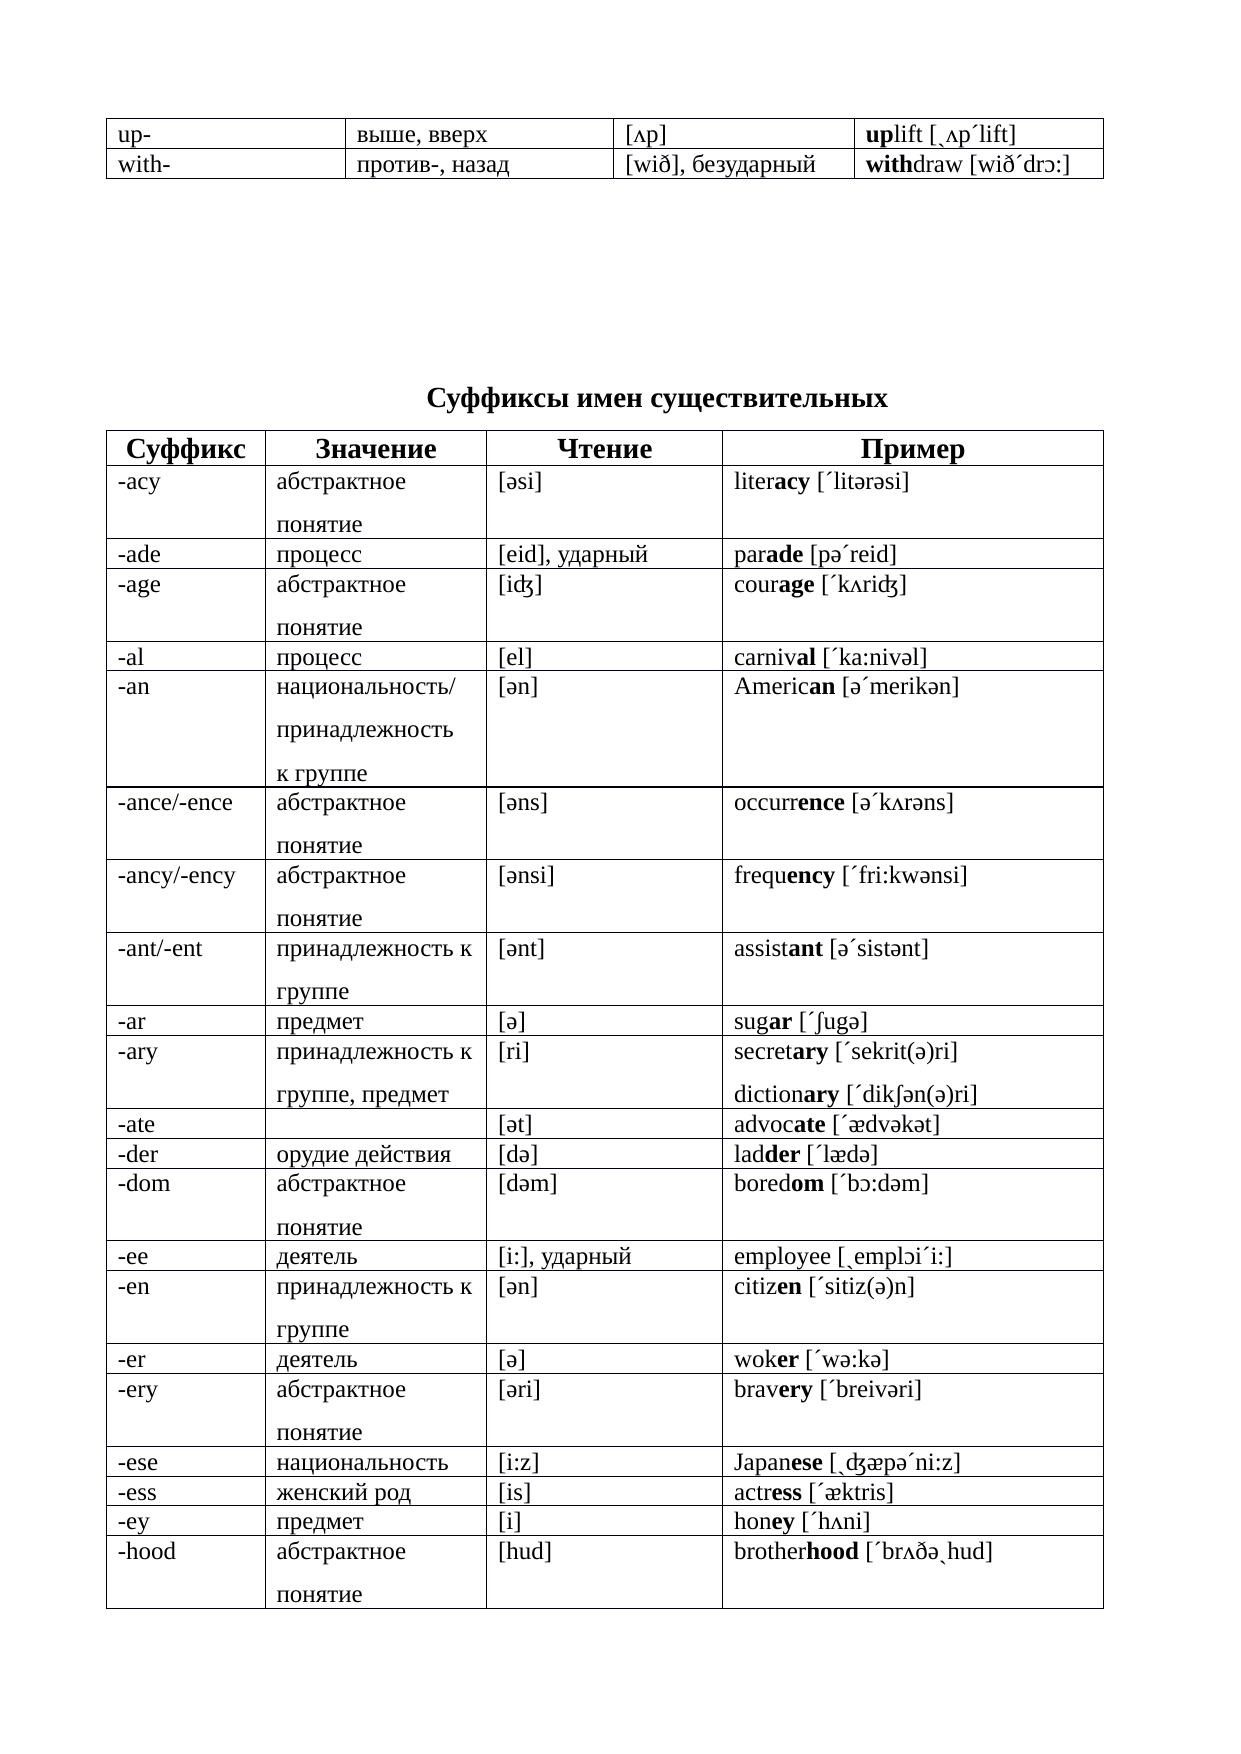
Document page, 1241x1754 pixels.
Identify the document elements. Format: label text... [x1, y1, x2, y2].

table_cell -ess [107, 1477, 265, 1505]
table_cell абстрактное понятие [266, 569, 486, 641]
table_cell абстрактное понятие [266, 1536, 486, 1608]
table_cell [ri] [487, 1036, 722, 1108]
table_cell -ancy/-ency [107, 860, 265, 932]
table_cell -ar [107, 1006, 265, 1035]
table_cell assistant [əˊsistənt] [723, 933, 1103, 1005]
table_cell -dom [107, 1169, 265, 1240]
table_cell орудие действия [266, 1139, 486, 1167]
table_cell honey [ˊhᴧni] [723, 1506, 1103, 1535]
table_cell принадлежность к группе [266, 933, 486, 1005]
table_cell -hood [107, 1536, 265, 1608]
table_cell принадлежность к группе, предмет [266, 1036, 486, 1108]
table_cell sugar [ˊʃugə] [723, 1006, 1103, 1035]
table_cell [əns] [487, 788, 722, 859]
table_header Чтение [487, 431, 722, 465]
table_cell advocate [ˊᴂdvəkət] [723, 1109, 1103, 1138]
table_cell [də] [487, 1139, 722, 1167]
table_cell процесс [266, 539, 486, 568]
table_cell -ese [107, 1447, 265, 1476]
table_cell frequency [ˊfri:kwənsi] [723, 860, 1103, 932]
table_cell принадлежность к группе [266, 1271, 486, 1343]
table_cell [i] [487, 1506, 722, 1535]
table_cell против-, назад [346, 149, 613, 178]
table_cell [ə] [487, 1344, 722, 1373]
table_cell woker [ˊwə:kə] [723, 1344, 1103, 1373]
table_cell [ən] [487, 1271, 722, 1343]
table_cell абстрактное понятие [266, 788, 486, 859]
table_cell -acy [107, 466, 265, 538]
table_cell literacy [ˊlitərəsi] [723, 466, 1103, 538]
table_cell parade [pəˊreid] [723, 539, 1103, 568]
table_cell -der [107, 1139, 265, 1167]
table_cell предмет [266, 1006, 486, 1035]
table_cell абстрактное понятие [266, 466, 486, 538]
table_cell -ary [107, 1036, 265, 1108]
table_cell American [əˊmerikən] [723, 671, 1103, 786]
table_cell [eid], ударный [487, 539, 722, 568]
table_cell occurrence [əˊkᴧrəns] [723, 788, 1103, 859]
table_cell [iʤ] [487, 569, 722, 641]
table_cell uplift [ˏᴧpˊlift] [855, 119, 1103, 148]
table_cell -ey [107, 1506, 265, 1535]
table_cell абстрактное понятие [266, 1169, 486, 1240]
table_header Значение [266, 431, 486, 465]
table_cell withdraw [wiðˊdrɔ:] [855, 149, 1103, 178]
table_cell -ant/-ent [107, 933, 265, 1005]
table_cell [ənt] [487, 933, 722, 1005]
table_cell boredom [ˊbɔ:dəm] [723, 1169, 1103, 1240]
table_cell [ənsi] [487, 860, 722, 932]
table_cell деятель [266, 1241, 486, 1270]
table_cell secretary [ˊsekrit(ə)ri] dictionary [ˊdikʃən(ə)ri] [723, 1036, 1103, 1108]
table_cell [el] [487, 642, 722, 670]
table_cell -ade [107, 539, 265, 568]
table_cell женский род [266, 1477, 486, 1505]
table_cell -age [107, 569, 265, 641]
table_cell абстрактное понятие [266, 1374, 486, 1446]
table_cell citizen [ˊsitiz(ə)n] [723, 1271, 1103, 1343]
table_cell национальность/принадлежность к группе [266, 671, 486, 786]
table_cell [ə] [487, 1006, 722, 1035]
table_cell Japanese [ˏʤᴂpəˊni:z] [723, 1447, 1103, 1476]
table_cell -ance/-ence [107, 788, 265, 859]
table_cell with- [107, 149, 345, 178]
table_cell [dəm] [487, 1169, 722, 1240]
table_cell up- [107, 119, 345, 148]
table_cell абстрактное понятие [266, 860, 486, 932]
table_cell [ət] [487, 1109, 722, 1138]
table_cell [is] [487, 1477, 722, 1505]
table_cell -ate [107, 1109, 265, 1138]
table_cell employee [ˏemplɔiˊi:] [723, 1241, 1103, 1270]
table_cell -al [107, 642, 265, 670]
table_cell ladder [ˊlᴂdə] [723, 1139, 1103, 1167]
table_header Пример [723, 431, 1103, 465]
table_cell [266, 1109, 486, 1138]
table_cell [ən] [487, 671, 722, 786]
table_cell [əri] [487, 1374, 722, 1446]
table_cell actress [ˊᴂktris] [723, 1477, 1103, 1505]
table_cell brotherhood [ˊbrᴧðəˏhud] [723, 1536, 1103, 1608]
table_cell [hud] [487, 1536, 722, 1608]
table_cell национальность [266, 1447, 486, 1476]
table_cell -er [107, 1344, 265, 1373]
text Суффиксы имен существительных [118, 380, 1122, 413]
table_cell процесс [266, 642, 486, 670]
table_cell -en [107, 1271, 265, 1343]
table_cell -ery [107, 1374, 265, 1446]
table_cell [əsi] [487, 466, 722, 538]
table_cell carnival [ˊka:nivəl] [723, 642, 1103, 670]
table_header Суффикс [107, 431, 265, 465]
table_cell -an [107, 671, 265, 786]
table_cell -ee [107, 1241, 265, 1270]
table_cell [i:z] [487, 1447, 722, 1476]
table_cell [i:], ударный [487, 1241, 722, 1270]
table_cell [ᴧp] [614, 119, 854, 148]
table_cell деятель [266, 1344, 486, 1373]
table_cell предмет [266, 1506, 486, 1535]
table_cell bravery [ˊbreivəri] [723, 1374, 1103, 1446]
table_cell [wið], безударный [614, 149, 854, 178]
table_cell courage [ˊkᴧriʤ] [723, 569, 1103, 641]
table_cell выше, вверх [346, 119, 613, 148]
